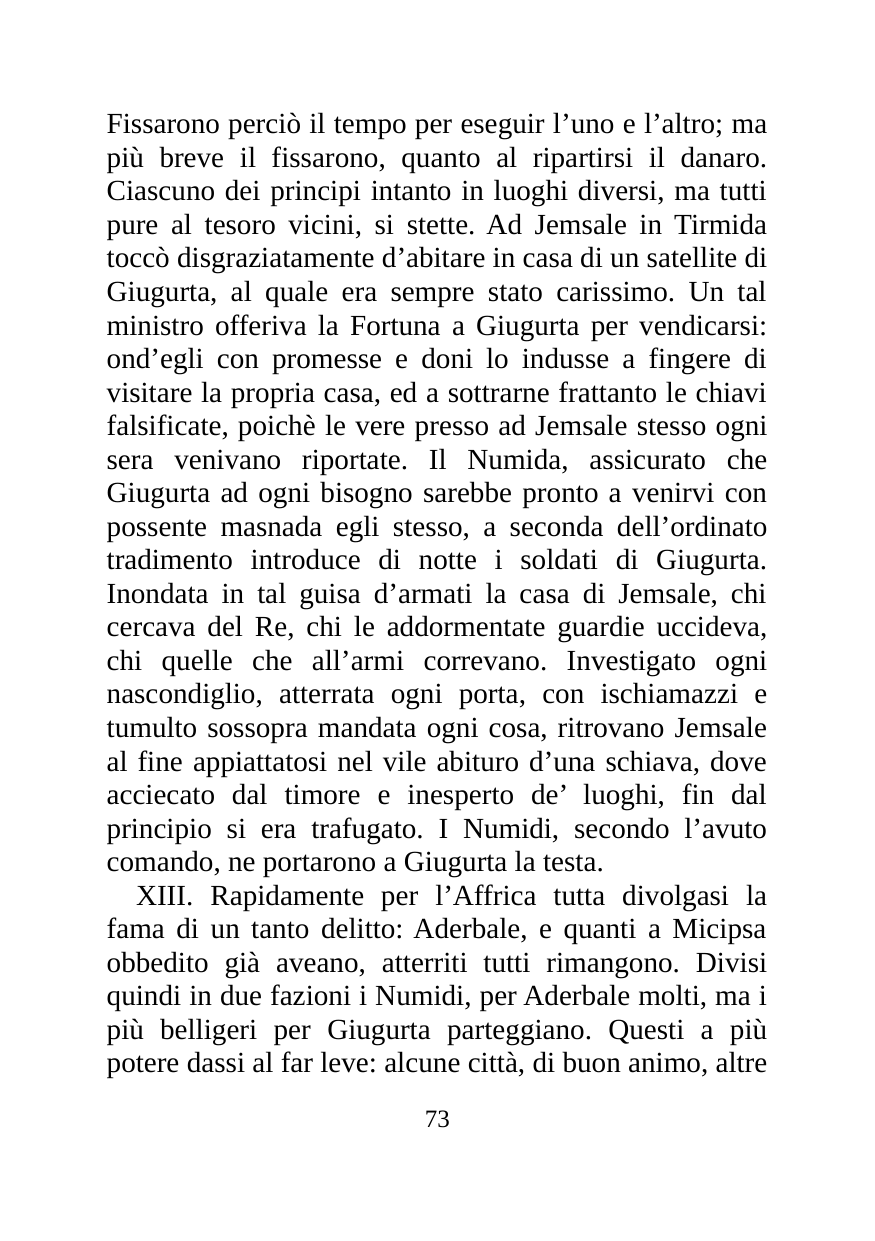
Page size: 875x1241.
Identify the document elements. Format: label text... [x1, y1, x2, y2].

text XIII. Rapidamente per l’Affrica tutta divolgasi la fama di un tanto delitto: Aderbale, e quanti a Micipsa obbedito già aveano, atterriti tutti rimangono. Divisi quindi in due fazioni i Numidi, per Aderbale molti, ma i più belligeri per Giugurta parteggiano. Questi a più potere dassi al far leve: alcune città, di buon animo, altre [106, 878, 768, 1079]
text Fissarono perciò il tempo per eseguir l’uno e l’altro; ma più breve il fissarono, quanto al ripartirsi il danaro. Ciascuno dei principi intanto in luoghi diversi, ma tutti pure al tesoro vicini, si stette. Ad Jemsale in Tirmida toccò disgraziatamente d’abitare in casa di un satellite di Giugurta, al quale era sempre stato carissimo. Un tal ministro offeriva la Fortuna a Giugurta per vendicarsi: ond’egli con promesse e doni lo indusse a fingere di visitare la propria casa, ed a sottrarne frattanto le chiavi falsificate, poichè le vere presso ad Jemsale stesso ogni sera venivano riportate. Il Numida, assicurato che Giugurta ad ogni bisogno sarebbe pronto a venirvi con possente masnada egli stesso, a seconda dell’ordinato tradimento introduce di notte i soldati di Giugurta. Inondata in tal guisa d’armati la casa di Jemsale, chi cercava del Re, chi le addormentate guardie uccideva, chi quelle che all’armi correvano. Investigato ogni nascondiglio, atterrata ogni porta, con ischiamazzi e tumulto sossopra mandata ogni cosa, ritrovano Jemsale al fine appiattatosi nel vile abituro d’una schiava, dove acciecato dal timore e inesperto de’ luoghi, fin dal principio si era trafugato. I Numidi, secondo l’avuto comando, ne portarono a Giugurta la testa. [106, 106, 768, 878]
